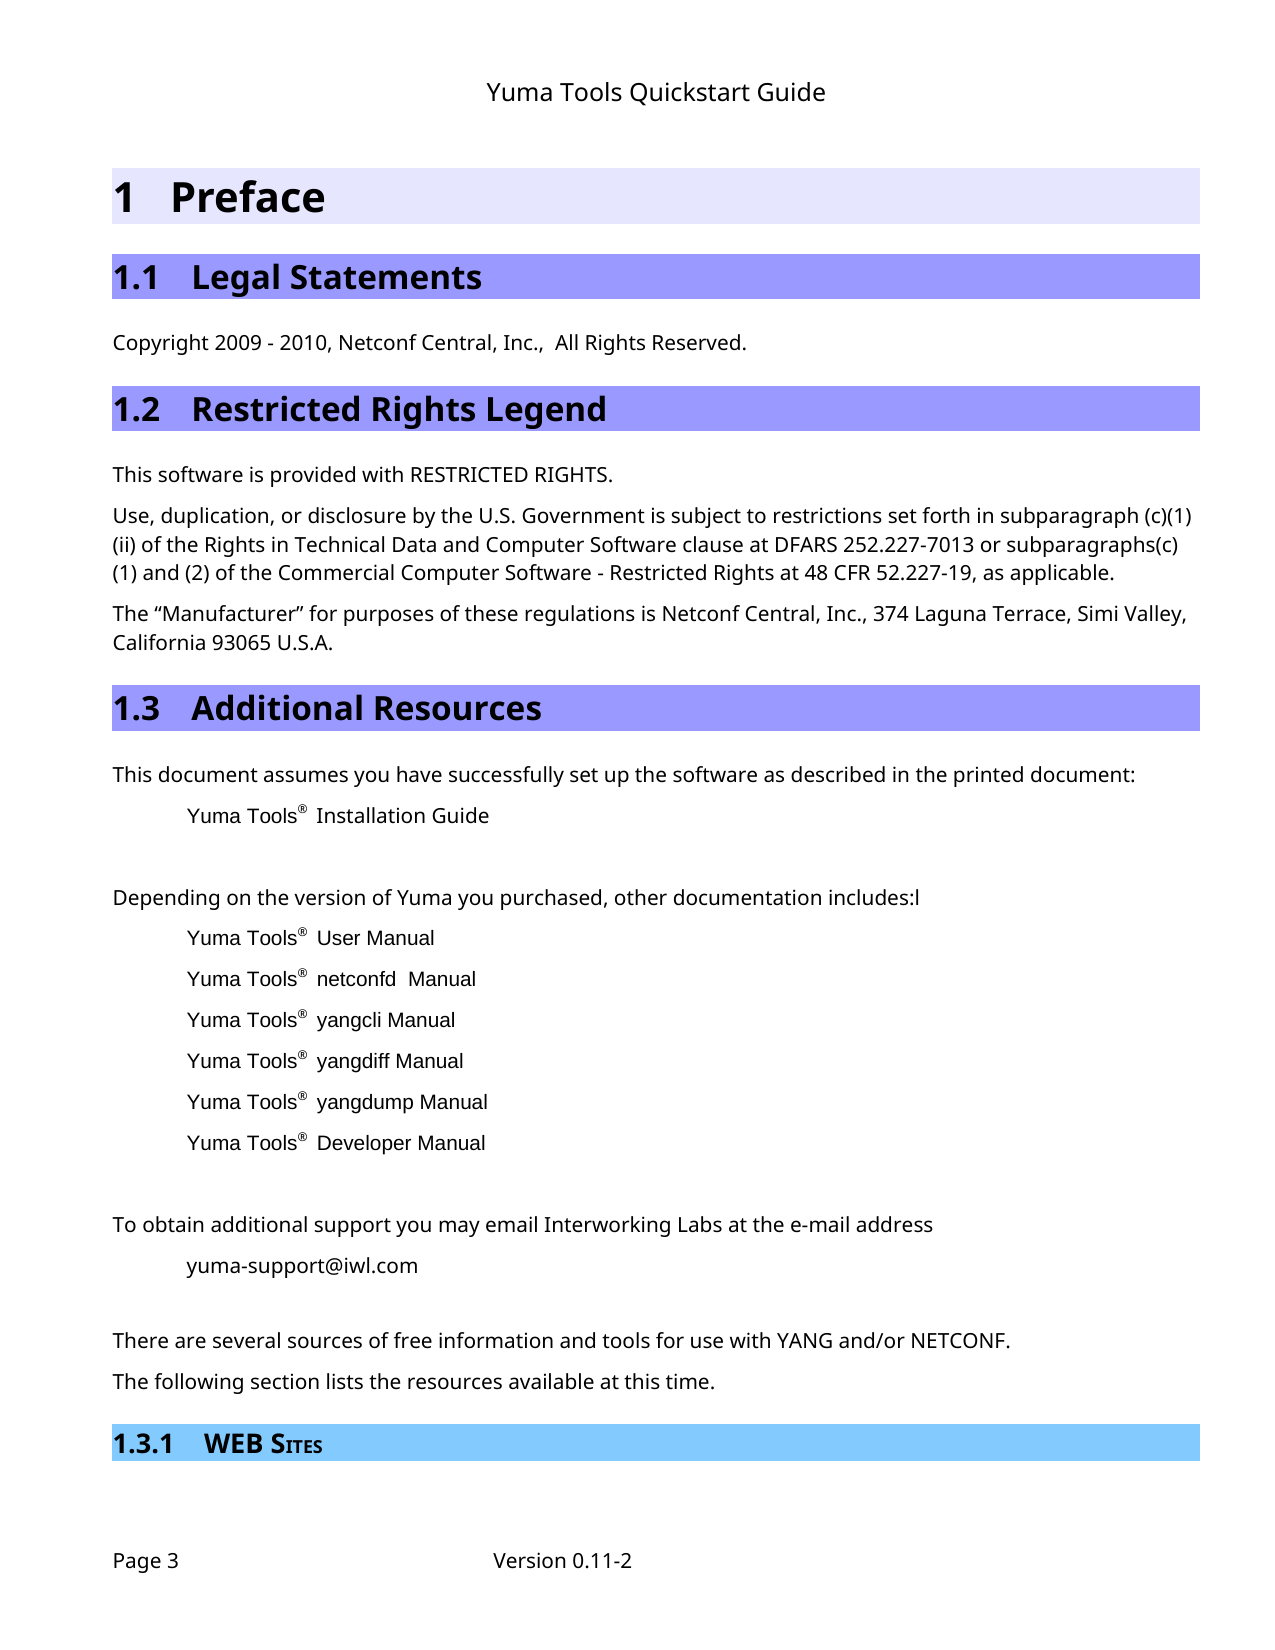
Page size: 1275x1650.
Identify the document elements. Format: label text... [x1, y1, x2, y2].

text There are several sources of free information and tools for use with YANG and/or NETCONF. [112, 1326, 1200, 1354]
subtitle Additional Resources [112, 685, 1200, 731]
text Yuma Tools® yangdiff Manual [112, 1046, 1200, 1075]
text To obtain additional support you may email Interworking Labs at the e-mail address [112, 1210, 1200, 1238]
text Yuma Tools® User Manual [112, 923, 1200, 952]
text Yuma Tools® yangdump Manual [112, 1087, 1200, 1116]
text yuma-support@iwl.com [112, 1251, 1200, 1279]
text Yuma Tools® yangcli Manual [112, 1005, 1200, 1034]
text Depending on the version of Yuma you purchased, other documentation includes:l [112, 883, 1200, 911]
text The “Manufacturer” for purposes of these regulations is Netconf Central, Inc., 374 Laguna Terrace, Simi Valley, California 93065 U.S.A. [112, 599, 1200, 656]
text This document assumes you have successfully set up the software as described in the printed document: [112, 760, 1200, 788]
subtitle Restricted Rights Legend [112, 386, 1200, 431]
subtitle Legal Statements [112, 254, 1200, 299]
text This software is provided with RESTRICTED RIGHTS. [112, 460, 1200, 489]
subtitle Preface [112, 168, 1200, 224]
text Use, duplication, or disclosure by the U.S. Government is subject to restrictions set forth in subparagraph (c)(1)(ii) of the Rights in Technical Data and Computer Software clause at DFARS 252.227-7013 or subparagraphs(c)(1) and (2) of the Commercial Computer Software - Restricted Rights at 48 CFR 52.227-19, as applicable. [112, 501, 1200, 587]
subtitle WEB Sites [112, 1424, 1200, 1461]
text The following section lists the resources available at this time. [112, 1367, 1200, 1395]
text Yuma Tools® netconfd Manual [112, 964, 1200, 993]
text Copyright 2009 - 2010, Netconf Central, Inc., All Rights Reserved. [112, 328, 1200, 357]
text Yuma Tools® Installation Guide [112, 801, 1200, 829]
text Yuma Tools® Developer Manual [112, 1128, 1200, 1157]
